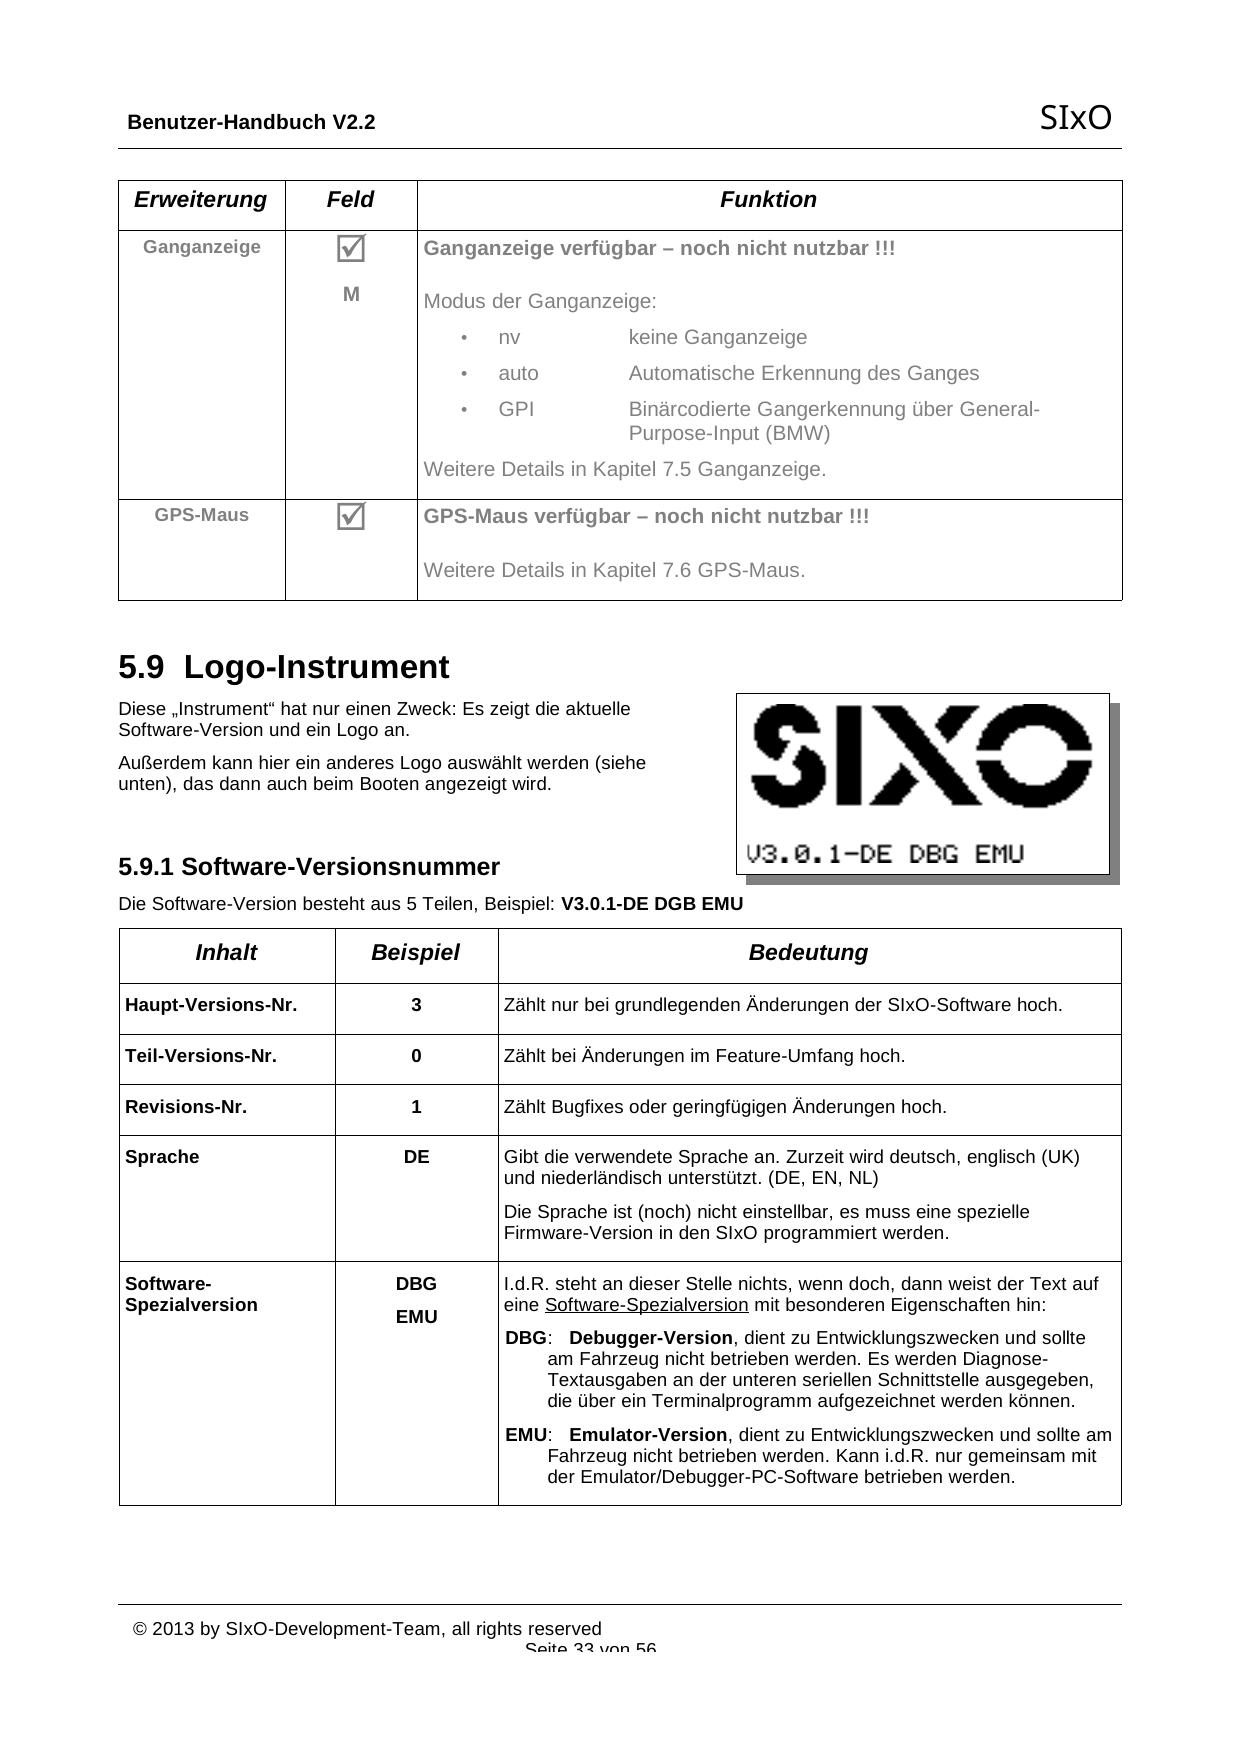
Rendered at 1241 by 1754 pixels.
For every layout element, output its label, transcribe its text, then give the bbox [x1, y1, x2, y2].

table_cell Software-Spezialversion [120, 1262, 335, 1505]
table_cell Ganganzeige [119, 231, 285, 499]
text Außerdem kann hier ein anderes Logo auswählt werden (siehe unten), das dann auch beim Booten angezeigt wird. [118, 753, 736, 795]
table_cell Haupt-Versions-Nr. [120, 984, 335, 1034]
table_cell Ganganzeige verfügbar – noch nicht nutzbar !!! Modus der Ganganzeige: nv keine Ganganzeige auto Automatische Erkennung des Ganges GPI Binärcodierte Gangerkennung über General- Purpose-Input (BMW) Weitere Details in Kapitel 7.5 Ganganzeige. [418, 231, 1122, 499]
table_header Feld [286, 181, 417, 230]
subtitle Software-Versionsnummer [118, 853, 746, 881]
table_cell I.d.R. steht an dieser Stelle nichts, wenn doch, dann weist der Text auf eine Software-Spezialversion mit besonderen Eigenschaften hin: DBG: Debugger-Version, dient zu Entwicklungszwecken und sollte am Fahrzeug nicht betrieben werden. Es werden Diagnose-Textausgaben an der unteren seriellen Schnittstelle ausgegeben, die über ein Terminalprogramm aufgezeichnet werden können. EMU: Emulator-Version, dient zu Entwicklungszwecken und sollte am Fahrzeug nicht betrieben werden. Kann i.d.R. nur gemeinsam mit der Emulator/Debugger-PC-Software betrieben werden. [499, 1262, 1121, 1505]
table_cell DE [336, 1136, 498, 1261]
table_header Beispiel [336, 929, 498, 983]
table_cell 3 [336, 984, 498, 1034]
table_cell GPS-Maus verfügbar – noch nicht nutzbar !!! Weitere Details in Kapitel 7.6 GPS-Maus. [418, 500, 1122, 600]
table_cell DBG EMU [336, 1262, 498, 1505]
table_cell Teil-Versions-Nr. [120, 1035, 335, 1084]
table_cell  [286, 500, 417, 600]
table_cell  M [286, 231, 417, 499]
subtitle Logo-Instrument [118, 648, 1122, 686]
table_cell 0 [336, 1035, 498, 1084]
table_cell Zählt Bugfixes oder geringfügigen Änderungen hoch. [499, 1085, 1121, 1135]
table_cell Zählt bei Änderungen im Feature-Umfang hoch. [499, 1035, 1121, 1084]
table_cell GPS-Maus [119, 500, 285, 600]
table_cell Gibt die verwendete Sprache an. Zurzeit wird deutsch, englisch (UK) und niederländisch unterstützt. (DE, EN, NL) Die Sprache ist (noch) nicht einstellbar, es muss eine spezielle Firmware-Version in den SIxO programmiert werden. [499, 1136, 1121, 1261]
table_header Erweiterung [119, 181, 285, 230]
table_cell Sprache [120, 1136, 335, 1261]
table_cell Revisions-Nr. [120, 1085, 335, 1135]
table_cell Zählt nur bei grundlegenden Änderungen der SIxO-Software hoch. [499, 984, 1121, 1034]
table_header Bedeutung [499, 929, 1121, 983]
text Die Software-Version besteht aus 5 Teilen, Beispiel: V3.0.1-DE DGB EMU [118, 894, 1122, 915]
text Diese „Instrument“ hat nur einen Zweck: Es zeigt die aktuelle Software-Version und ein Logo an. [118, 698, 736, 740]
table_header Inhalt [120, 929, 335, 983]
table_header Funktion [418, 181, 1122, 230]
picture [747, 704, 1098, 863]
table_cell 1 [336, 1085, 498, 1135]
